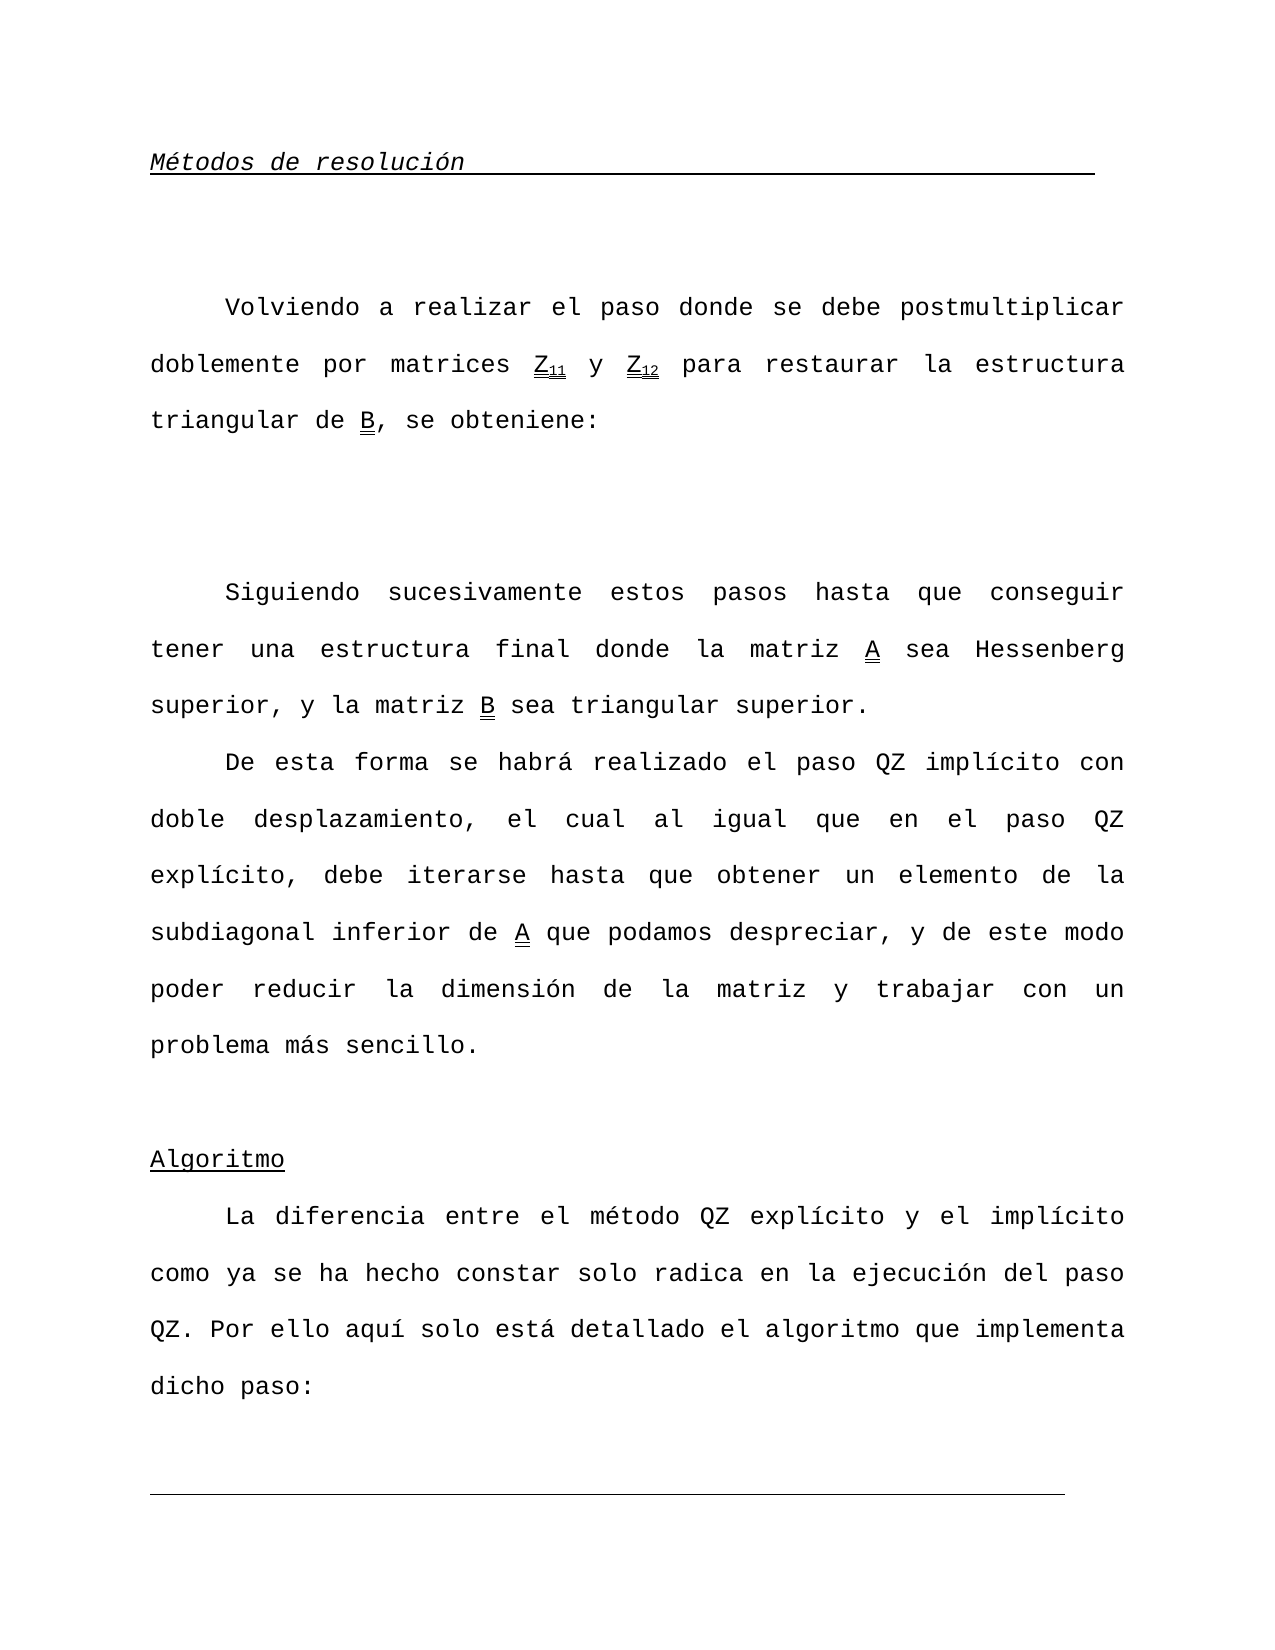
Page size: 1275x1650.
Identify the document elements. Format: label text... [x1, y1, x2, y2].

text Siguiendo sucesivamente estos pasos hasta que conseguir tener una estructura final donde la matriz A sea Hessenberg superior, y la matriz B sea triangular superior. [150, 579, 1125, 721]
text De esta forma se habrá realizado el paso QZ implícito con doble desplazamiento, el cual al igual que en el paso QZ explícito, debe iterarse hasta que obtener un elemento de la subdiagonal inferior de A que podamos despreciar, y de este modo poder reducir la dimensión de la matriz y trabajar con un problema más sencillo. [150, 749, 1125, 1061]
text Volviendo a realizar el paso donde se debe postmultiplicar doblemente por matrices Z11 y Z12 para restaurar la estructura triangular de B, se obteniene: [150, 294, 1125, 436]
text La diferencia entre el método QZ explícito y el implícito como ya se ha hecho constar solo radica en la ejecución del paso QZ. Por ello aquí solo está detallado el algoritmo que implementa dicho paso: [150, 1204, 1125, 1402]
text Algoritmo [150, 1147, 1125, 1175]
